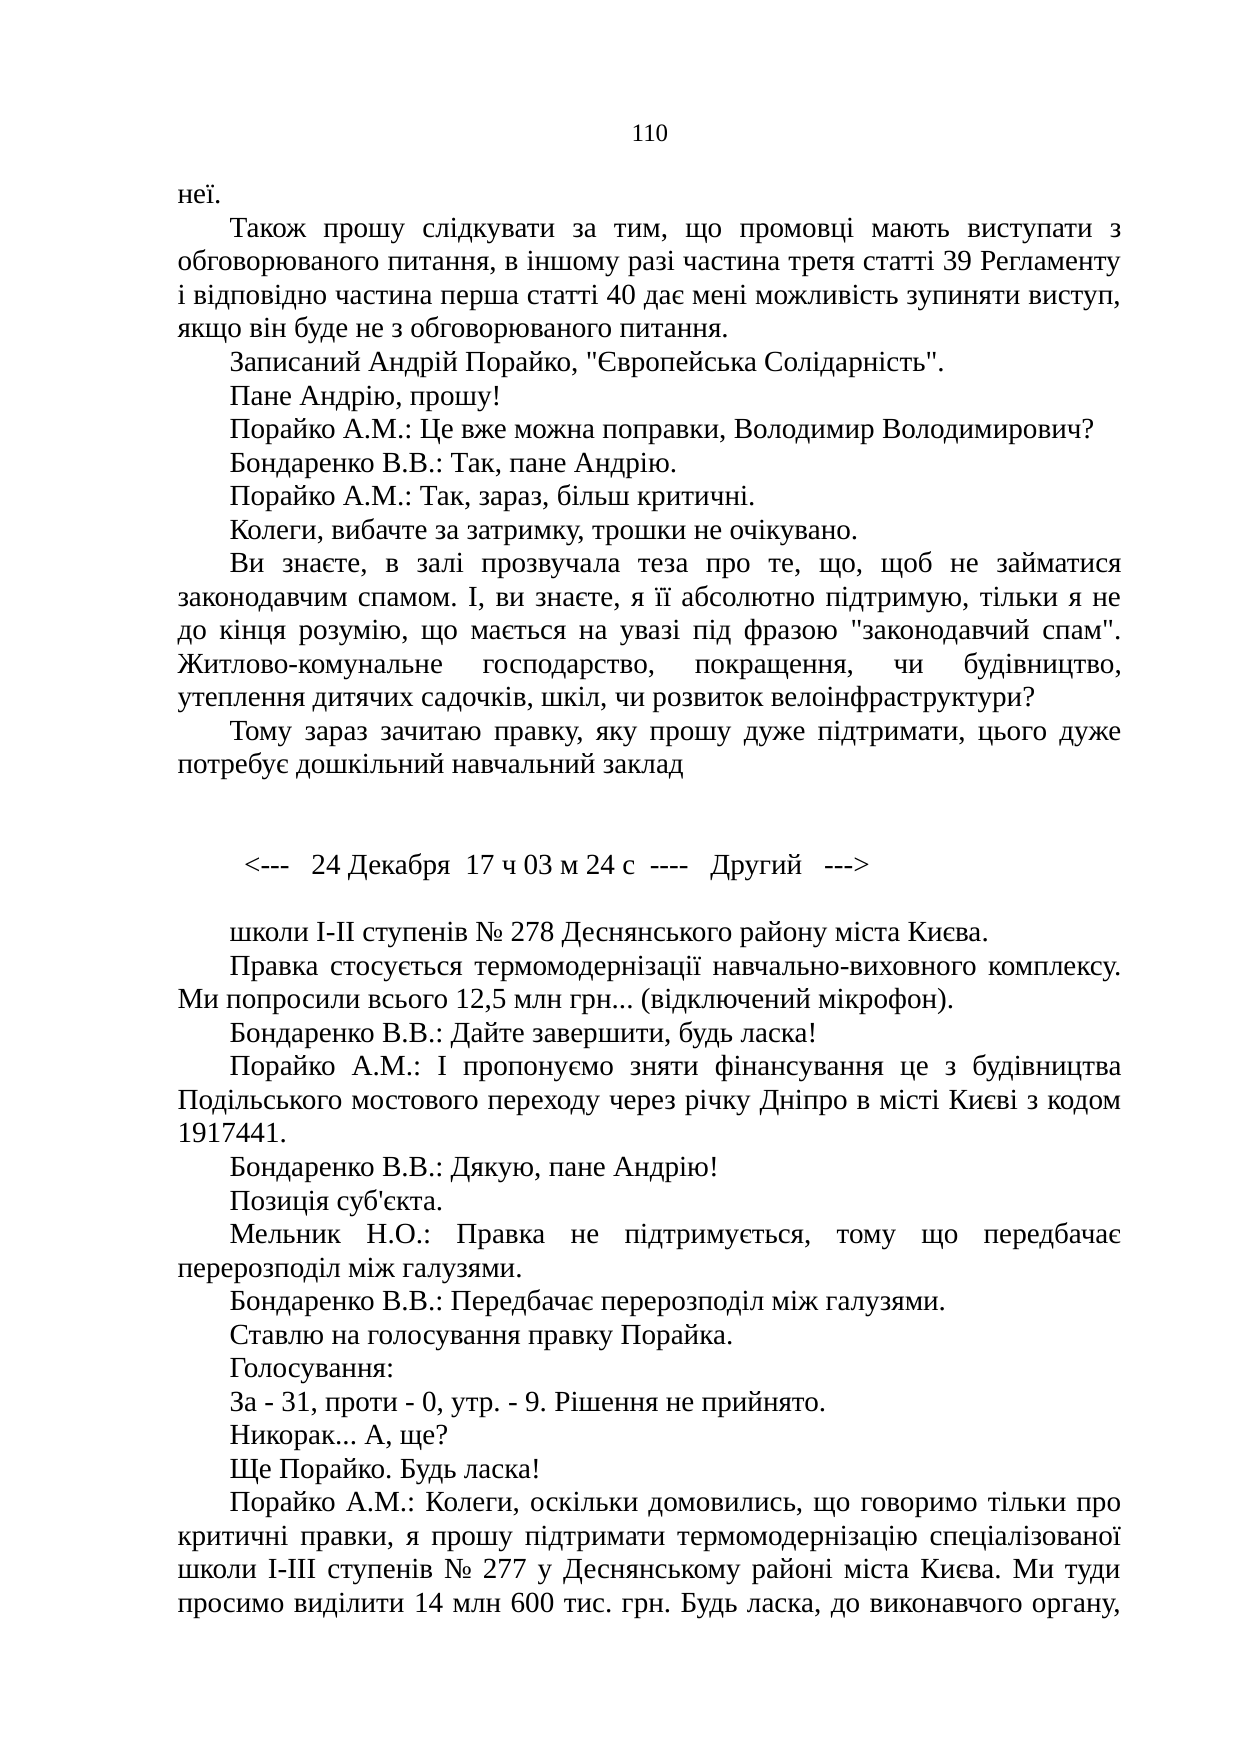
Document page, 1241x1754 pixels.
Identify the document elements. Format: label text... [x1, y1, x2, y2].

text Колеги, вибачте за затримку, трошки не очікувано. [177, 512, 1122, 545]
text Порайко А.М.: Колеги, оскільки домовились, що говоримо тільки про критичні правки, я прошу підтримати термомодернізацію спеціалізованої школи І-ІІІ ступенів № 277 у Деснянському районі міста Києва. Ми туди просимо виділити 14 млн 600 тис. грн. Будь ласка, до виконавчого органу, [177, 1484, 1122, 1619]
text Також прошу слідкувати за тим, що промовці мають виступати з обговорюваного питання, в іншому разі частина третя статті 39 Регламенту і відповідно частина перша статті 40 дає мені можливість зупиняти виступ, якщо він буде не з обговорюваного питання. [177, 210, 1122, 344]
text Бондаренко В.В.: Дякую, пане Андрію! [177, 1149, 1122, 1183]
text Порайко А.М.: Так, зараз, більш критичні. [177, 478, 1122, 512]
text Ви знаєте, в залі прозвучала теза про те, що, щоб не займатися законодавчим спамом. І, ви знаєте, я її абсолютно підтримую, тільки я не до кінця розумію, що мається на увазі під фразою "законодавчий спам". Житлово-комунальне господарство, покращення, чи будівництво, утеплення дитячих садочків, шкіл, чи розвиток велоінфраструктури? [177, 545, 1122, 713]
text Бондаренко В.В.: Так, пане Андрію. [177, 445, 1122, 478]
text Бондаренко В.В.: Передбачає перерозподіл між галузями. [177, 1283, 1122, 1317]
text Позиція суб'єкта. [177, 1183, 1122, 1216]
text Ставлю на голосування правку Порайка. [177, 1317, 1122, 1350]
text Записаний Андрій Порайко, "Європейська Солідарність". [177, 344, 1122, 378]
text Ще Порайко. Будь ласка! [177, 1451, 1122, 1484]
text Порайко А.М.: Це вже можна поправки, Володимир Володимирович? [177, 411, 1122, 445]
text Никорак... А, ще? [177, 1417, 1122, 1451]
text школи І-ІІ ступенів № 278 Деснянського району міста Києва. [177, 914, 1122, 948]
text <--- 24 Декабря 17 ч 03 м 24 с ---- Другий ---> [177, 847, 1122, 881]
text За - 31, проти - 0, утр. - 9. Рішення не прийнято. [177, 1384, 1122, 1417]
text Бондаренко В.В.: Дайте завершити, будь ласка! [177, 1015, 1122, 1048]
text Мельник Н.О.: Правка не підтримується, тому що передбачає перерозподіл між галузями. [177, 1216, 1122, 1283]
text неї. [177, 176, 1122, 210]
text Пане Андрію, прошу! [177, 378, 1122, 411]
text Тому зараз зачитаю правку, яку прошу дуже підтримати, цього дуже потребує дошкільний навчальний заклад [177, 713, 1122, 780]
text Голосування: [177, 1350, 1122, 1384]
text Правка стосується термомодернізації навчально-виховного комплексу. Ми попросили всього 12,5 млн грн... (відключений мікрофон). [177, 948, 1122, 1015]
text Порайко А.М.: І пропонуємо зняти фінансування це з будівництва Подільського мостового переходу через річку Дніпро в місті Києві з кодом 1917441. [177, 1048, 1122, 1149]
